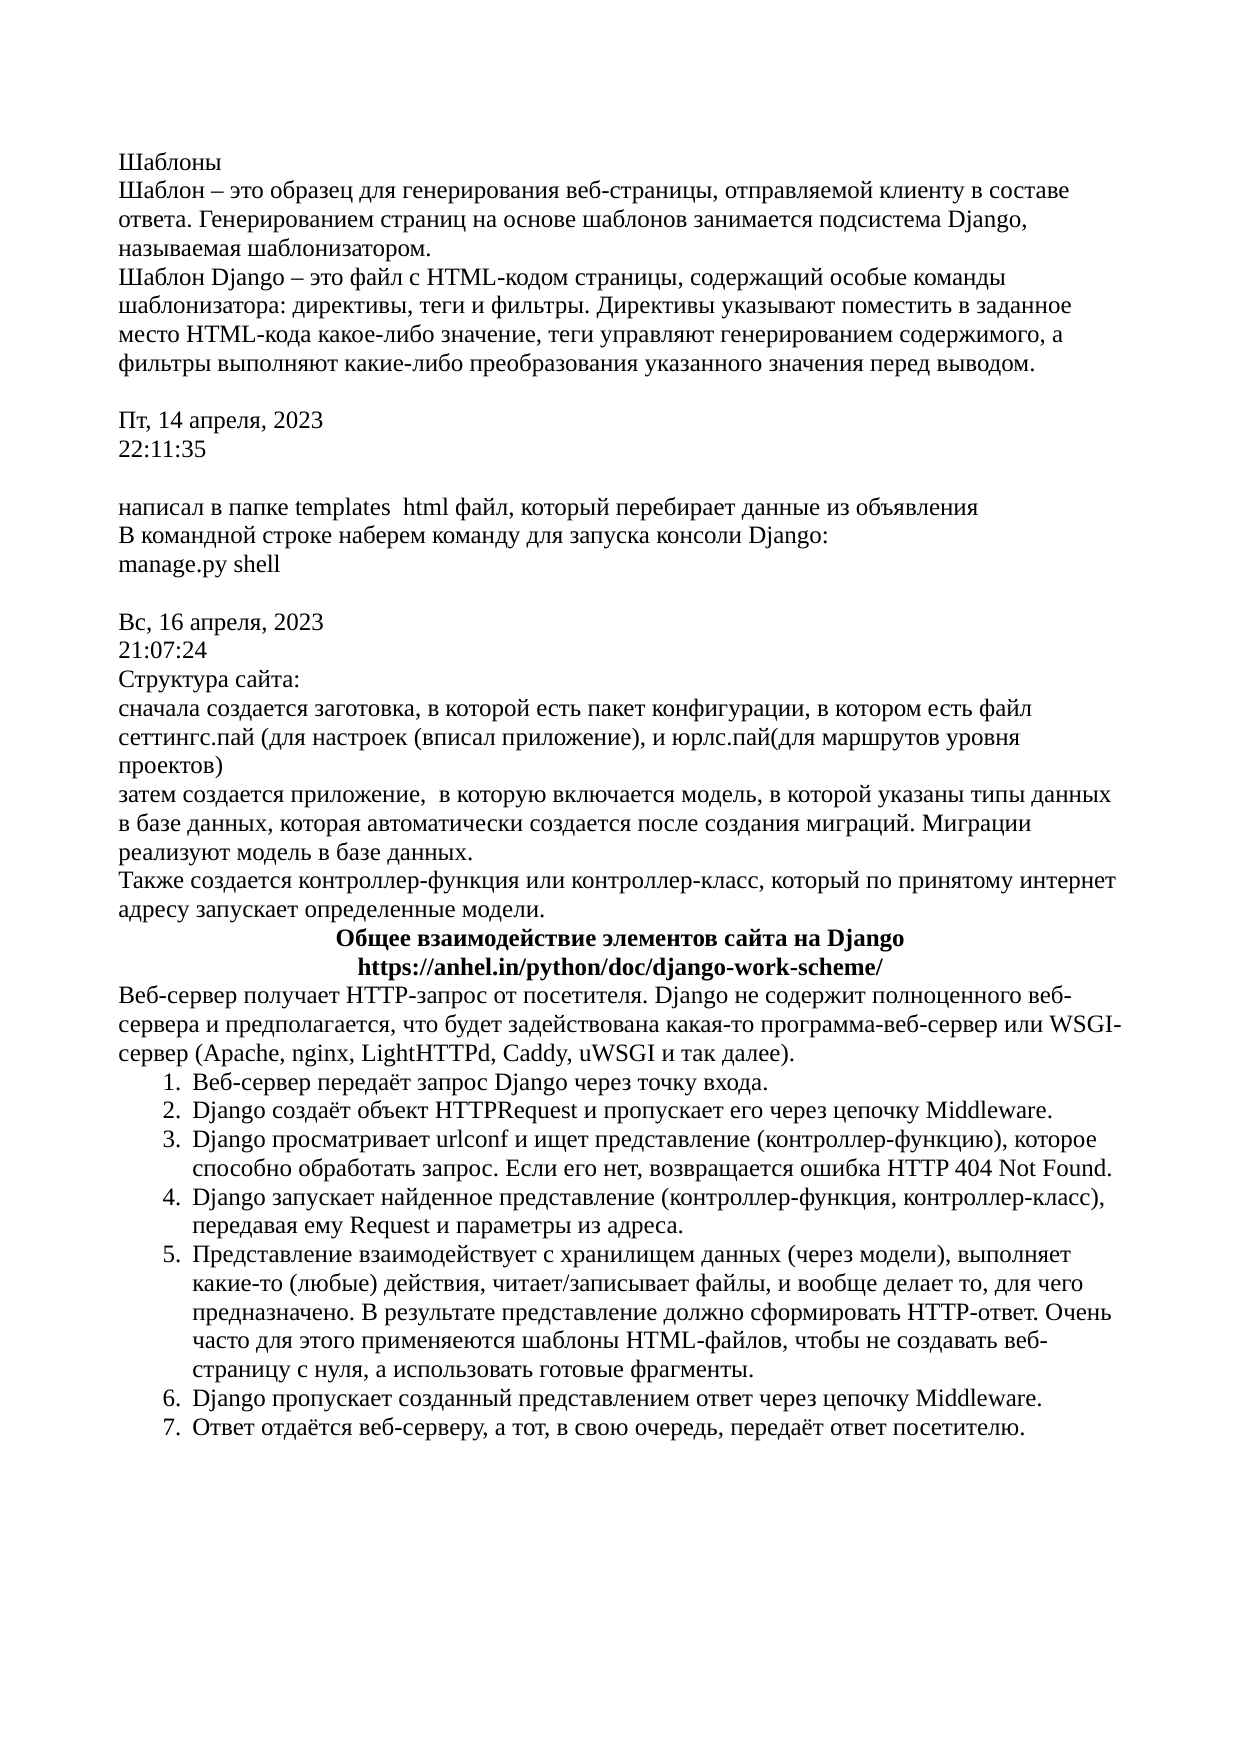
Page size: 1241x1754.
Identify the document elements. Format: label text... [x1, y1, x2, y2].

list Django запускает найденное представление (контроллер-функция, контроллер-класс), передавая ему Request и параметры из адреса. [162, 1182, 1122, 1239]
text написал в папке templates html файл, который перебирает данные из объявления [118, 492, 1122, 521]
list Django просматривает urlconf и ищет представление (контроллер-функцию), которое способно обработать запрос. Если его нет, возвращается ошибка HTTP 404 Not Found. [162, 1124, 1122, 1182]
text Общее взаимодействие элементов сайта на Django [118, 923, 1122, 952]
text сначала создается заготовка, в которой есть пакет конфигурации, в котором есть файл сеттингс.пай (для настроек (вписал приложение), и юрлс.пай(для маршрутов уровня проектов) [118, 693, 1122, 779]
text 21:07:24 [118, 636, 1122, 664]
text Шаблон Django – это файл с НТМL-кодом страницы, содержащий особые команды шаблонизатора: директивы, теги и фильтры. Директивы указывают поместить в заданное место НТМL-кода какое-либо значение, теги управляют генерированием содержимого, а фильтры выполняют какие-либо преобразования указанного значения перед выводом. [118, 262, 1122, 377]
text Также создается контроллер-функция или контроллер-класс, который по принятому интернет адресу запускает определенные модели. [118, 866, 1122, 923]
text Шаблон – это образец для генерирования веб-страницы, отправляемой клиенту в составе ответа. Генерированием страниц на основе шаблонов занимается подсистема Django, называемая шаблонизатором. [118, 176, 1122, 262]
text Шаблоны [118, 147, 1122, 176]
text затем создается приложение, в которую включается модель, в которой указаны типы данных в базе данных, которая автоматически создается после создания миграций. Миграции реализуют модель в базе данных. [118, 779, 1122, 866]
list Представление взаимодействует с хранилищем данных (через модели), выполняет какие-то (любые) действия, читает/записывает файлы, и вообще делает то, для чего предназначено. В результате представление должно сформировать HTTP-ответ. Очень часто для этого применяеются шаблоны HTML-файлов, чтобы не создавать веб-страницу с нуля, а использовать готовые фрагменты. [162, 1239, 1122, 1383]
list Ответ отдаётся веб-серверу, а тот, в свою очередь, передаёт ответ посетителю. [162, 1412, 1122, 1441]
list Веб-сервер передаёт запрос Django через точку входа. [162, 1067, 1122, 1096]
text В командной строке наберем команду для запуска консоли Django: [118, 521, 1122, 549]
text manage.py shell [118, 549, 1122, 578]
list Django создаёт объект HTTPRequest и пропускает его через цепочку Middleware. [162, 1096, 1122, 1124]
text Пт, 14 апреля, 2023 [118, 406, 1122, 434]
text Веб-сервер получает HTTP-запрос от посетителя. Django не содержит полноценного веб-сервера и предполагается, что будет задействована какая-то программа-веб-сервер или WSGI-сервер (Apache, nginx, LightHTTPd, Caddy, uWSGI и так далее). [118, 981, 1122, 1067]
list Django пропускает созданный представлением ответ через цепочку Middleware. [162, 1383, 1122, 1412]
text https://anhel.in/python/doc/django-work-scheme/ [118, 952, 1122, 981]
text Вс, 16 апреля, 2023 [118, 607, 1122, 636]
text Структура сайта: [118, 664, 1122, 693]
text 21:46:56 [118, 434, 1122, 463]
